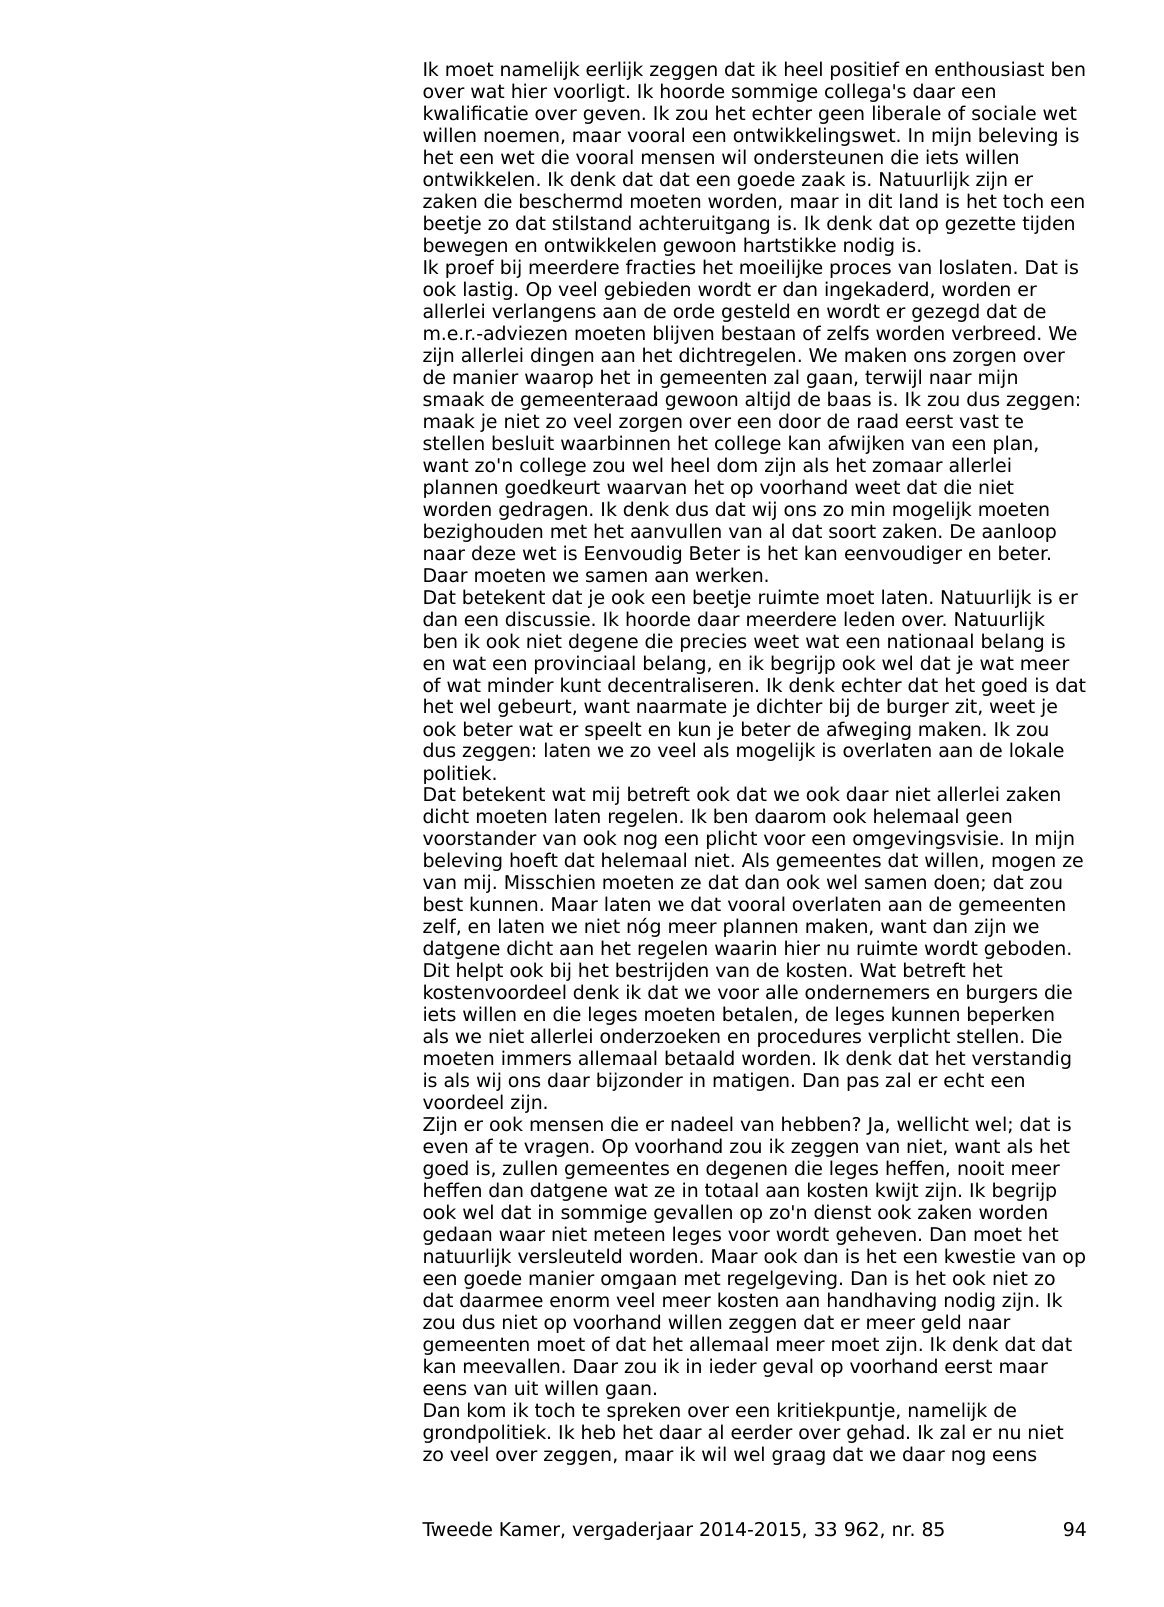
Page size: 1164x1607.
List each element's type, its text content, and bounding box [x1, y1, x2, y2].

text Ik proef bij meerdere fracties het moeilijke proces van loslaten. Dat is ook lastig. Op veel gebieden wordt er dan ingekaderd, worden er allerlei verlangens aan de orde gesteld en wordt er gezegd dat de m.e.r.-adviezen moeten blijven bestaan of zelfs worden verbreed. We zijn allerlei dingen aan het dichtregelen. We maken ons zorgen over de manier waarop het in gemeenten zal gaan, terwijl naar mijn smaak de gemeenteraad gewoon altijd de baas is. Ik zou dus zeggen: maak je niet zo veel zorgen over een door de raad eerst vast te stellen besluit waarbinnen het college kan afwijken van een plan, want zo'n college zou wel heel dom zijn als het zomaar allerlei plannen goedkeurt waarvan het op voorhand weet dat die niet worden gedragen. Ik denk dus dat wij ons zo min mogelijk moeten bezighouden met het aanvullen van al dat soort zaken. De aanloop naar deze wet is Eenvoudig Beter is het kan eenvoudiger en beter. Daar moeten we samen aan werken. [422, 257, 1087, 587]
text Dat betekent dat je ook een beetje ruimte moet laten. Natuurlijk is er dan een discussie. Ik hoorde daar meerdere leden over. Natuurlijk ben ik ook niet degene die precies weet wat een nationaal belang is en wat een provinciaal belang, en ik begrijp ook wel dat je wat meer of wat minder kunt decentraliseren. Ik denk echter dat het goed is dat het wel gebeurt, want naarmate je dichter bij de burger zit, weet je ook beter wat er speelt en kun je beter de afweging maken. Ik zou dus zeggen: laten we zo veel als mogelijk is overlaten aan de lokale politiek. [422, 587, 1087, 784]
text Ik moet namelijk eerlijk zeggen dat ik heel positief en enthousiast ben over wat hier voorligt. Ik hoorde sommige collega's daar een kwalificatie over geven. Ik zou het echter geen liberale of sociale wet willen noemen, maar vooral een ontwikkelingswet. In mijn beleving is het een wet die vooral mensen wil ondersteunen die iets willen ontwikkelen. Ik denk dat dat een goede zaak is. Natuurlijk zijn er zaken die beschermd moeten worden, maar in dit land is het toch een beetje zo dat stilstand achteruitgang is. Ik denk dat op gezette tijden bewegen en ontwikkelen gewoon hartstikke nodig is. [422, 59, 1087, 257]
text Zijn er ook mensen die er nadeel van hebben? Ja, wellicht wel; dat is even af te vragen. Op voorhand zou ik zeggen van niet, want als het goed is, zullen gemeentes en degenen die leges heffen, nooit meer heffen dan datgene wat ze in totaal aan kosten kwijt zijn. Ik begrijp ook wel dat in sommige gevallen op zo'n dienst ook zaken worden gedaan waar niet meteen leges voor wordt geheven. Dan moet het natuurlijk versleuteld worden. Maar ook dan is het een kwestie van op een goede manier omgaan met regelgeving. Dan is het ook niet zo dat daarmee enorm veel meer kosten aan handhaving nodig zijn. Ik zou dus niet op voorhand willen zeggen dat er meer geld naar gemeenten moet of dat het allemaal meer moet zijn. Ik denk dat dat kan meevallen. Daar zou ik in ieder geval op voorhand eerst maar eens van uit willen gaan. [422, 1114, 1087, 1400]
text Dit helpt ook bij het bestrijden van de kosten. Wat betreft het kostenvoordeel denk ik dat we voor alle ondernemers en burgers die iets willen en die leges moeten betalen, de leges kunnen beperken als we niet allerlei onderzoeken en procedures verplicht stellen. Die moeten immers allemaal betaald worden. Ik denk dat het verstandig is als wij ons daar bijzonder in matigen. Dan pas zal er echt een voordeel zijn. [422, 960, 1087, 1114]
text Dat betekent wat mij betreft ook dat we ook daar niet allerlei zaken dicht moeten laten regelen. Ik ben daarom ook helemaal geen voorstander van ook nog een plicht voor een omgevingsvisie. In mijn beleving hoeft dat helemaal niet. Als gemeentes dat willen, mogen ze van mij. Misschien moeten ze dat dan ook wel samen doen; dat zou best kunnen. Maar laten we dat vooral overlaten aan de gemeenten zelf, en laten we niet nóg meer plannen maken, want dan zijn we datgene dicht aan het regelen waarin hier nu ruimte wordt geboden. [422, 784, 1087, 960]
text Dan kom ik toch te spreken over een kritiekpuntje, namelijk de grondpolitiek. Ik heb het daar al eerder over gehad. Ik zal er nu niet zo veel over zeggen, maar ik wil wel graag dat we daar nog eens [422, 1400, 1087, 1466]
